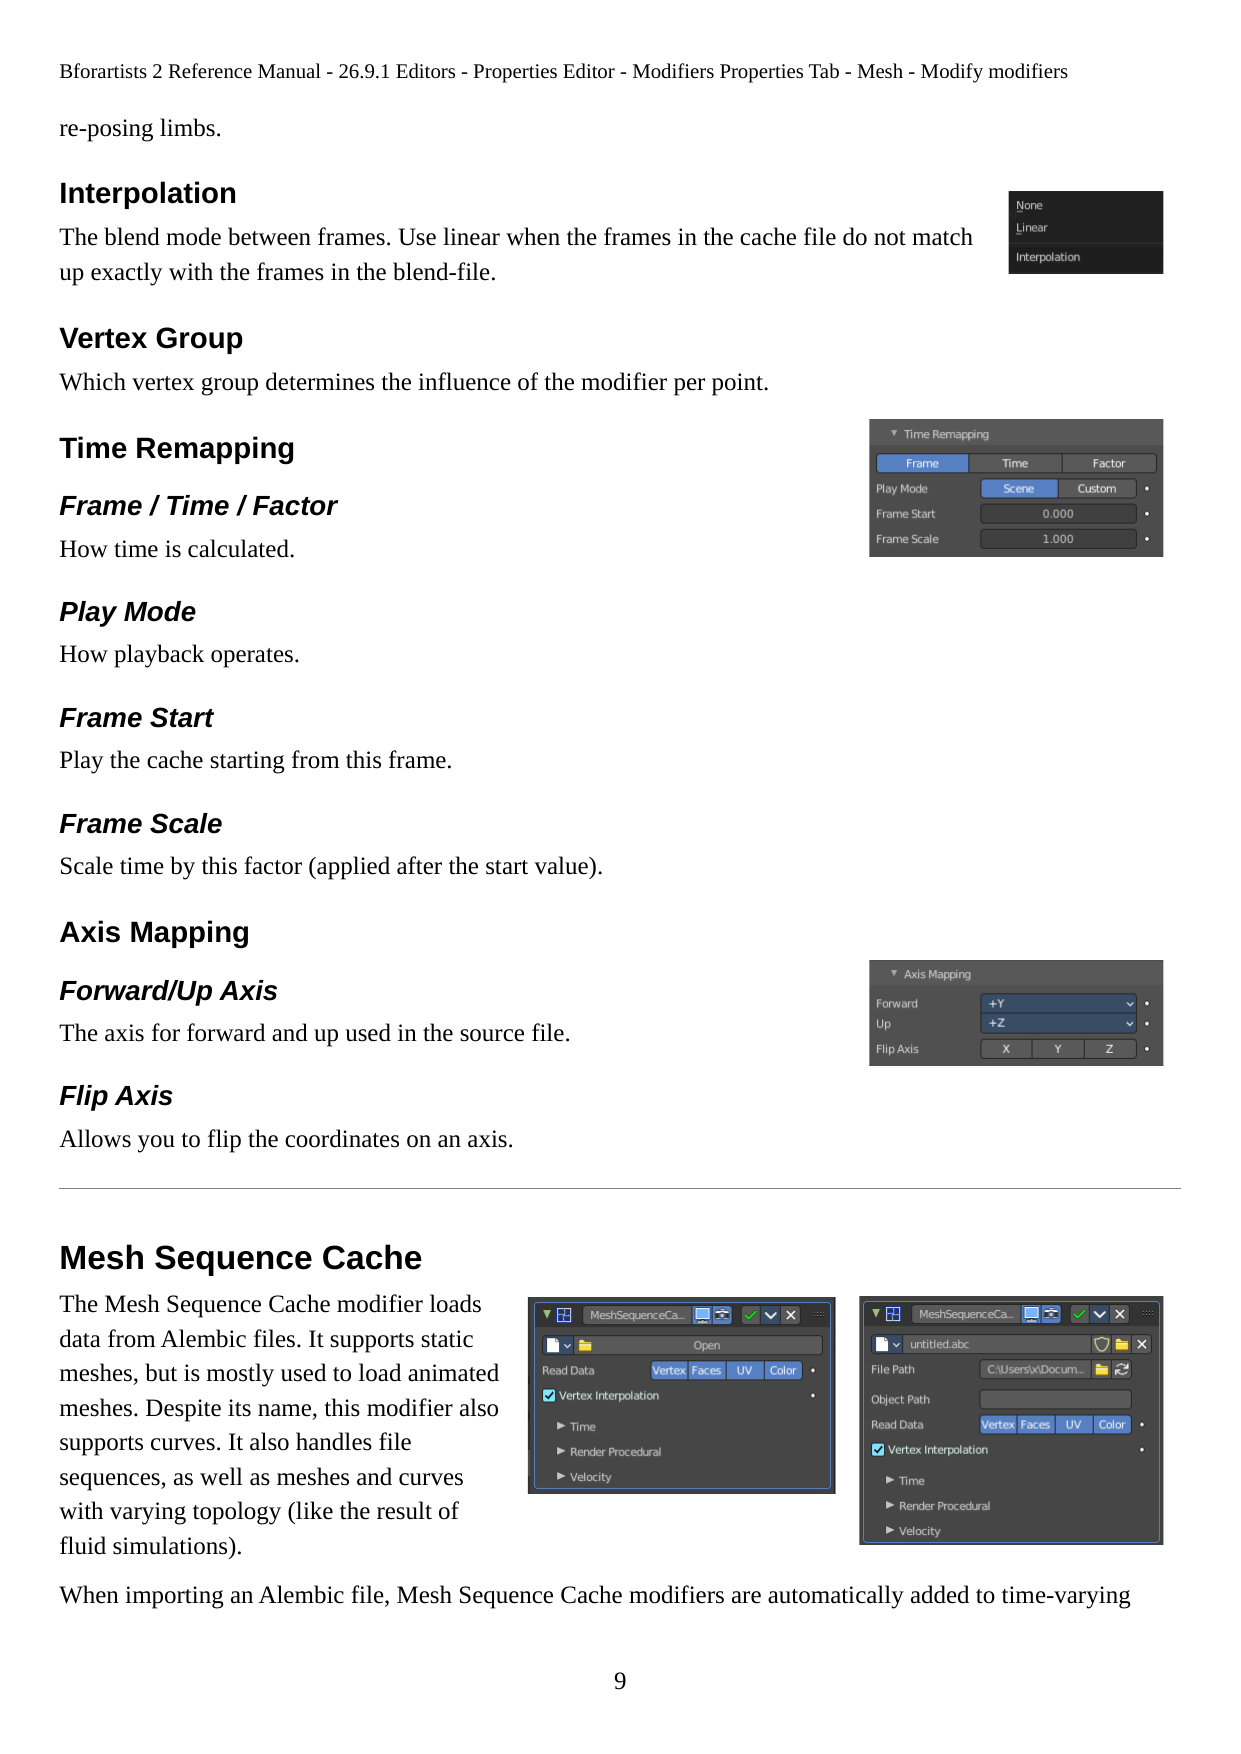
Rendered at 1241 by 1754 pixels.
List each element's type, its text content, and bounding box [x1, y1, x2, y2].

subtitle Play Mode [59, 595, 1181, 627]
subtitle Time Remapping [59, 431, 869, 464]
text Play the cache starting from this frame. [59, 746, 1181, 774]
subtitle Frame / Time / Factor [59, 489, 869, 521]
subtitle [1164, 431, 1181, 464]
subtitle [1164, 974, 1181, 1006]
subtitle Mesh Sequence Cache [59, 1238, 1181, 1277]
picture [1008, 191, 1164, 274]
subtitle Axis Mapping [59, 915, 1181, 949]
subtitle Forward/Up Axis [59, 974, 869, 1006]
subtitle Flip Axis [59, 1080, 1181, 1112]
text Which vertex group determines the influence of the modifier per point. [59, 367, 1181, 396]
text Scale time by this factor (applied after the start value). [59, 851, 1181, 880]
picture [869, 419, 1164, 557]
text When importing an Alembic file, Mesh Sequence Cache modifiers are automatically added to time-varying [59, 1580, 1181, 1608]
subtitle Interpolation [59, 176, 1181, 210]
text How playback operates. [59, 639, 1181, 668]
subtitle Frame Start [59, 701, 1181, 733]
text How time is calculated. [59, 534, 1181, 562]
text The axis for forward and up used in the source file. [59, 1018, 869, 1047]
picture [859, 1296, 1164, 1545]
text Allows you to flip the coordinates on an axis. [59, 1124, 1181, 1153]
subtitle Frame Scale [59, 807, 1181, 839]
text The Mesh Sequence Cache modifier loads data from Alembic files. It supports static meshes, but is mostly used to load animated meshes. Despite its name, this modifier also supports curves. It also handles file sequences, as well as meshes and curves with varying topology (like the result of fluid simulations). [59, 1289, 1181, 1559]
subtitle Vertex Group [59, 321, 1181, 354]
text re-posing limbs. [59, 113, 1181, 141]
text The blend mode between frames. Use linear when the frames in the cache file do not match up exactly with the frames in the blend-file. [59, 222, 1181, 286]
subtitle [1164, 489, 1181, 521]
picture [527, 1297, 836, 1494]
picture [869, 960, 1164, 1066]
